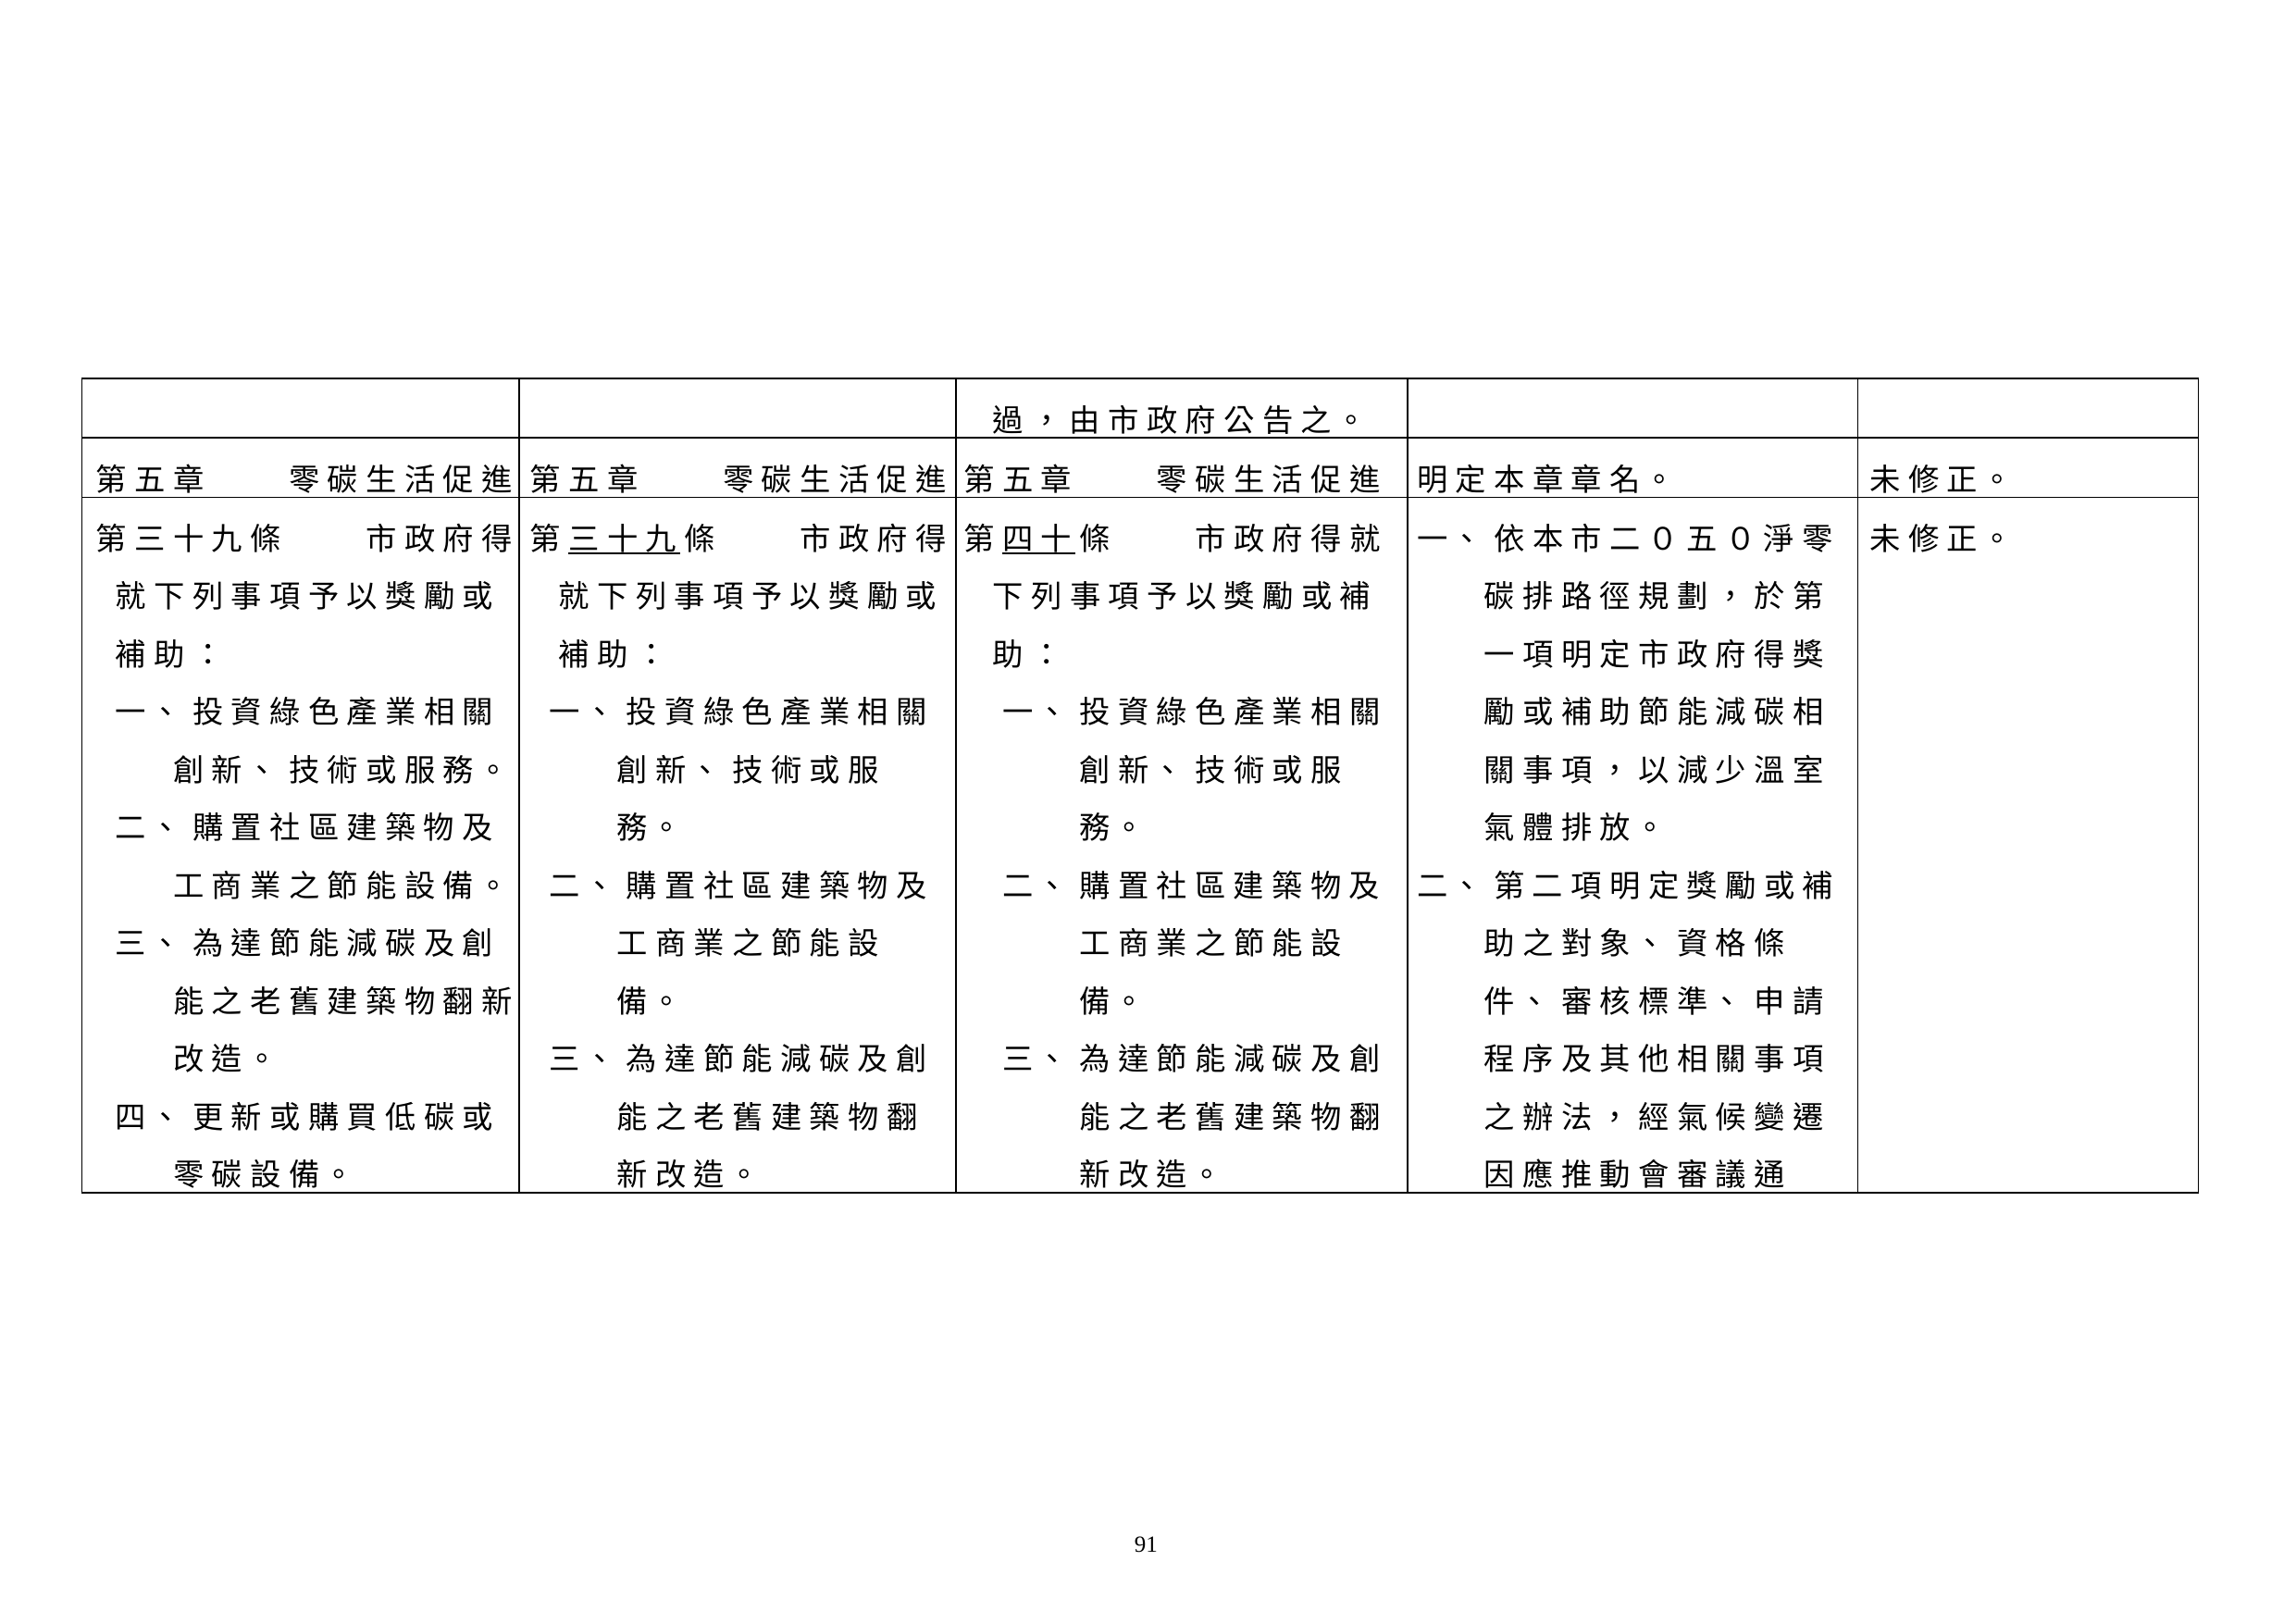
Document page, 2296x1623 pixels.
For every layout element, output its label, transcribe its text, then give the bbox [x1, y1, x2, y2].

table_cell [1409, 379, 1857, 437]
table_cell 第三十九條 市政府得就下列事項予以獎勵或補助： 一、投資綠色產業相關創新、技術或服務。 二、購置社區建築物及工商業之節能設備。 三、為達節能減碳及創能之老舊建築物翻新改造。 四、更新或購買低碳或零碳設備。 [82, 498, 518, 1192]
table_cell 未修正。 [1858, 439, 2198, 496]
table_cell [82, 379, 518, 437]
table_cell [1858, 379, 2198, 437]
table_cell 第五章 零碳生活促進 [82, 439, 518, 496]
table_cell [520, 379, 955, 437]
table_cell 一、依本市二０五０淨零碳排路徑規劃，於第一項明定市政府得獎勵或補助節能減碳相關事項，以減少溫室氣體排放。 二、第二項明定獎勵或補助之對象、資格條件、審核標準、申請程序及其他相關事項之辦法，經氣候變遷因應推動會審議通 [1409, 498, 1857, 1192]
table_cell 第四十條 市政府得就下列事項予以獎勵或補助： 一、投資綠色產業相關創新、技術或服務。 二、購置社區建築物及工商業之節能設備。 三、為達節能減碳及創能之老舊建築物翻新改造。 [957, 498, 1407, 1192]
table_cell 第五章 零碳生活促進 [520, 439, 955, 496]
table_cell 第三十九條 市政府得就下列事項予以獎勵或補助： 一、投資綠色產業相關創新、技術或服務。 二、購置社區建築物及工商業之節能設備。 三、為達節能減碳及創能之老舊建築物翻新改造。 [520, 498, 955, 1192]
table_cell 第五章 零碳生活促進 [957, 439, 1407, 496]
table_cell 未修正。 [1858, 498, 2198, 1192]
table_cell 明定本章章名。 [1409, 439, 1857, 496]
table_cell 過，由市政府公告之。 [957, 379, 1407, 437]
